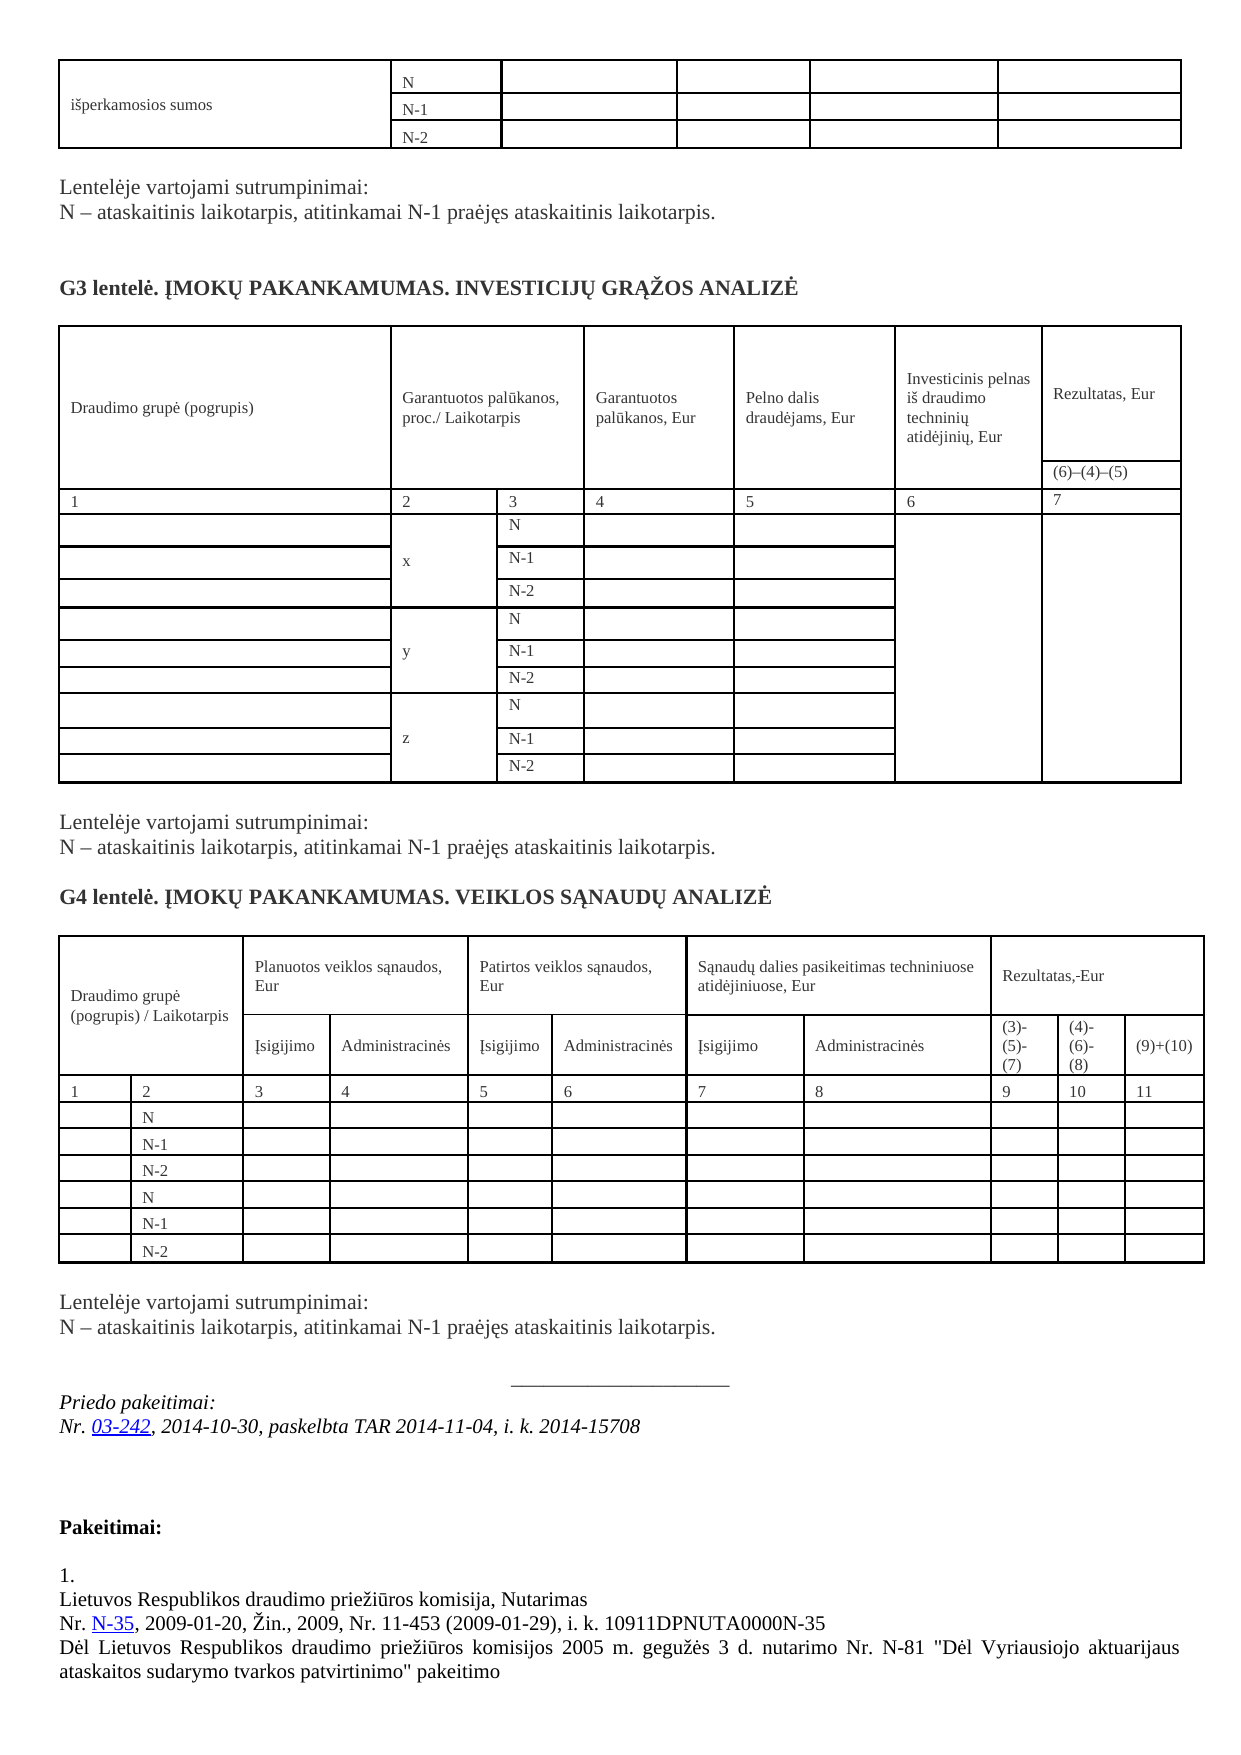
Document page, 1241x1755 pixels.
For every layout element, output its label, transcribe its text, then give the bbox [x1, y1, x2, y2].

table_cell [331, 1235, 467, 1261]
text Lentelėje vartojami sutrumpinimai: [59, 174, 1181, 199]
table_cell z [392, 694, 496, 781]
table_cell [60, 1156, 130, 1180]
table_cell [585, 641, 733, 666]
table_cell 1 [60, 1076, 130, 1101]
table_cell [60, 1103, 130, 1127]
table_cell [244, 1156, 329, 1180]
table_cell [60, 1235, 130, 1261]
table_cell [60, 641, 390, 666]
table_cell [1126, 1156, 1203, 1180]
table_cell Administracinės [805, 1016, 990, 1074]
table_header Planuotos veiklos sąnaudos, Eur [244, 937, 467, 1014]
table_cell [244, 1103, 329, 1127]
table_cell [60, 1209, 130, 1233]
table_cell [811, 121, 997, 147]
table_cell [735, 548, 894, 578]
table_cell 5 [469, 1076, 551, 1101]
text Pakeitimai: [59, 1514, 1181, 1539]
table_cell [992, 1209, 1057, 1233]
table_cell x [392, 515, 496, 606]
table_cell N-1 [132, 1129, 242, 1154]
table_cell [1059, 1209, 1124, 1233]
table_cell [244, 1235, 329, 1261]
table_cell [553, 1235, 685, 1261]
table_cell [585, 668, 733, 692]
table_cell [999, 121, 1180, 147]
table_header Draudimo grupė (pogrupis) / Laikotarpis [60, 937, 242, 1074]
table_cell [999, 94, 1180, 118]
text N – ataskaitinis laikotarpis, atitinkamai N-1 praėjęs ataskaitinis laikotarpis. [59, 1314, 1181, 1339]
table_cell [678, 94, 809, 118]
table_cell 4 [331, 1076, 467, 1101]
text N – ataskaitinis laikotarpis, atitinkamai N-1 praėjęs ataskaitinis laikotarpis. [59, 834, 1181, 859]
table_cell 2 [132, 1076, 242, 1101]
table_cell [805, 1209, 990, 1233]
table_cell N [498, 515, 583, 545]
table_cell N-1 [498, 641, 583, 666]
table_cell Įsigijimo [688, 1016, 803, 1074]
table_cell [553, 1156, 685, 1180]
table_header Investicinis pelnas iš draudimo techninių atidėjinių, Eur [896, 327, 1041, 488]
text Priedo pakeitimai: [59, 1389, 1181, 1414]
table_cell [735, 641, 894, 666]
text 1. [59, 1563, 1181, 1587]
table_cell N-2 [392, 121, 500, 147]
table_cell [1126, 1129, 1203, 1154]
table_cell [1059, 1103, 1124, 1127]
table_cell [585, 609, 733, 639]
table_cell [688, 1182, 803, 1207]
table_cell (4)-(6)-(8) [1059, 1016, 1124, 1074]
table_cell [688, 1103, 803, 1127]
table_cell [60, 609, 390, 639]
table_cell [553, 1182, 685, 1207]
table_cell [244, 1209, 329, 1233]
table_cell 8 [805, 1076, 990, 1101]
table_cell [331, 1209, 467, 1233]
table_cell [585, 580, 733, 606]
table_cell [60, 755, 390, 781]
table_cell Administracinės [331, 1015, 467, 1074]
table_header Sąnaudų dalies pasikeitimas techniniuose atidėjiniuose, Eur [688, 937, 990, 1014]
table_cell [1059, 1129, 1124, 1154]
table_cell [553, 1129, 685, 1154]
table_cell N-1 [498, 729, 583, 753]
table_cell N-2 [498, 668, 583, 692]
table_cell (3)-(5)-(7) [992, 1016, 1057, 1074]
table_cell (6)–(4)–(5) [1043, 462, 1180, 488]
table_cell 3 [498, 490, 583, 513]
table_cell [805, 1129, 990, 1154]
table_cell [469, 1129, 551, 1154]
table_cell [992, 1156, 1057, 1180]
table_cell [735, 694, 894, 727]
table_cell 11 [1126, 1076, 1203, 1101]
table_cell N [132, 1182, 242, 1207]
table_cell [60, 580, 390, 606]
table_header Pelno dalis draudėjams, Eur [735, 327, 894, 488]
table_cell [735, 609, 894, 639]
table_cell [331, 1129, 467, 1154]
table_cell [331, 1103, 467, 1127]
table_cell N [132, 1103, 242, 1127]
table_cell N-2 [498, 580, 583, 606]
table_cell 4 [585, 490, 733, 513]
table_cell [805, 1235, 990, 1261]
table_cell [735, 515, 894, 545]
text N – ataskaitinis laikotarpis, atitinkamai N-1 praėjęs ataskaitinis laikotarpis. [59, 199, 1181, 224]
table_cell [735, 755, 894, 781]
table_cell 3 [244, 1076, 329, 1101]
table_cell [992, 1235, 1057, 1261]
table_cell [811, 61, 997, 92]
table_cell [469, 1103, 551, 1127]
table_header Rezultatas, Eur [1043, 327, 1180, 459]
table_cell [553, 1209, 685, 1233]
table_cell 9 [992, 1076, 1057, 1101]
text Lietuvos Respublikos draudimo priežiūros komisija, Nutarimas [59, 1587, 1181, 1611]
table_cell [896, 515, 1041, 781]
table_cell [805, 1182, 990, 1207]
table_cell 6 [553, 1076, 685, 1101]
table_cell [1126, 1182, 1203, 1207]
table_cell [60, 548, 390, 578]
table_cell [688, 1156, 803, 1180]
table_cell [469, 1182, 551, 1207]
table_cell [678, 61, 809, 92]
table_cell 6 [896, 490, 1041, 513]
text Nr. N-35, 2009-01-20, Žin., 2009, Nr. 11-453 (2009-01-29), i. k. 10911DPNUTA0000N-35 [59, 1611, 1181, 1635]
table_cell 1 [60, 490, 390, 513]
table_cell Įsigijimo [469, 1015, 551, 1074]
table_cell [688, 1235, 803, 1261]
table_cell [1126, 1103, 1203, 1127]
text Lentelėje vartojami sutrumpinimai: [59, 1289, 1181, 1314]
table_cell [585, 515, 733, 545]
table_cell [1059, 1235, 1124, 1261]
table_cell N-2 [498, 755, 583, 781]
table_cell [469, 1235, 551, 1261]
table_cell [678, 121, 809, 147]
table_cell [992, 1182, 1057, 1207]
table_cell [1126, 1209, 1203, 1233]
table_cell [244, 1129, 329, 1154]
text G3 lentelė. ĮMOKŲ PAKANKAMUMAS. INVESTICIJŲ GRĄŽOS ANALIZĖ [59, 275, 1181, 300]
table_cell 7 [1043, 490, 1180, 513]
table_cell [585, 729, 733, 753]
table_header Garantuotos palūkanos, proc./ Laikotarpis [392, 327, 583, 488]
table_cell [992, 1129, 1057, 1154]
table_cell [688, 1209, 803, 1233]
table_cell [1126, 1235, 1203, 1261]
table_cell 7 [688, 1076, 803, 1101]
table_cell [585, 548, 733, 578]
text Dėl Lietuvos Respublikos draudimo priežiūros komisijos 2005 m. gegužės 3 d. nutarimo Nr. N-81 "Dėl Vyriausiojo aktuarijaus ataskaitos sudarymo tvarkos patvirtinimo" pakeitimo [59, 1635, 1181, 1683]
table_cell [469, 1156, 551, 1180]
table_cell 2 [392, 490, 496, 513]
table_cell [735, 729, 894, 753]
table_cell [992, 1103, 1057, 1127]
table_cell N-2 [132, 1235, 242, 1261]
table_cell [585, 755, 733, 781]
table_cell [60, 1182, 130, 1207]
table_cell N-1 [132, 1209, 242, 1233]
table_cell Įsigijimo [244, 1015, 329, 1074]
table_cell 10 [1059, 1076, 1124, 1101]
table_cell N [392, 61, 500, 92]
table_header Patirtos veiklos sąnaudos, Eur [469, 937, 685, 1014]
table_cell N [498, 609, 583, 639]
table_cell [331, 1156, 467, 1180]
table_cell N-1 [498, 548, 583, 578]
table_cell [585, 694, 733, 727]
table_cell N [498, 694, 583, 727]
table_cell išperkamosios sumos [60, 61, 390, 147]
table_cell [688, 1129, 803, 1154]
table_cell [60, 515, 390, 545]
table_cell [1059, 1156, 1124, 1180]
table_cell [503, 61, 676, 92]
table_cell y [392, 609, 496, 692]
table_cell [503, 121, 676, 147]
table_cell [331, 1182, 467, 1207]
table_cell [735, 668, 894, 692]
table_cell [60, 694, 390, 727]
table_cell [553, 1103, 685, 1127]
table_cell [60, 1129, 130, 1154]
table_header Rezultatas, Eur [992, 937, 1203, 1014]
table_cell N-1 [392, 94, 500, 118]
table_cell [1043, 515, 1180, 781]
text ____________________ [59, 1364, 1181, 1389]
table_cell [469, 1209, 551, 1233]
table_cell [1059, 1182, 1124, 1207]
table_cell N-2 [132, 1156, 242, 1180]
text Lentelėje vartojami sutrumpinimai: [59, 809, 1181, 834]
table_cell [805, 1103, 990, 1127]
table_cell [60, 668, 390, 692]
table_cell [60, 729, 390, 753]
table_cell [999, 61, 1180, 92]
table_cell [244, 1182, 329, 1207]
text G4 lentelė. ĮMOKŲ PAKANKAMUMAS. VEIKLOS SĄNAUDŲ ANALIZĖ [59, 884, 1181, 909]
table_cell Administracinės [553, 1015, 685, 1074]
table_header Draudimo grupė (pogrupis) [60, 327, 390, 488]
table_cell [735, 580, 894, 606]
table_cell (9)+(10) [1126, 1016, 1203, 1074]
text Nr. 03-242, 2014-10-30, paskelbta TAR 2014-11-04, i. k. 2014-15708 [59, 1414, 1181, 1438]
table_header Garantuotos palūkanos, Eur [585, 327, 733, 488]
table_cell 5 [735, 490, 894, 513]
table_cell [503, 94, 676, 118]
table_cell [805, 1156, 990, 1180]
table_cell [811, 94, 997, 118]
